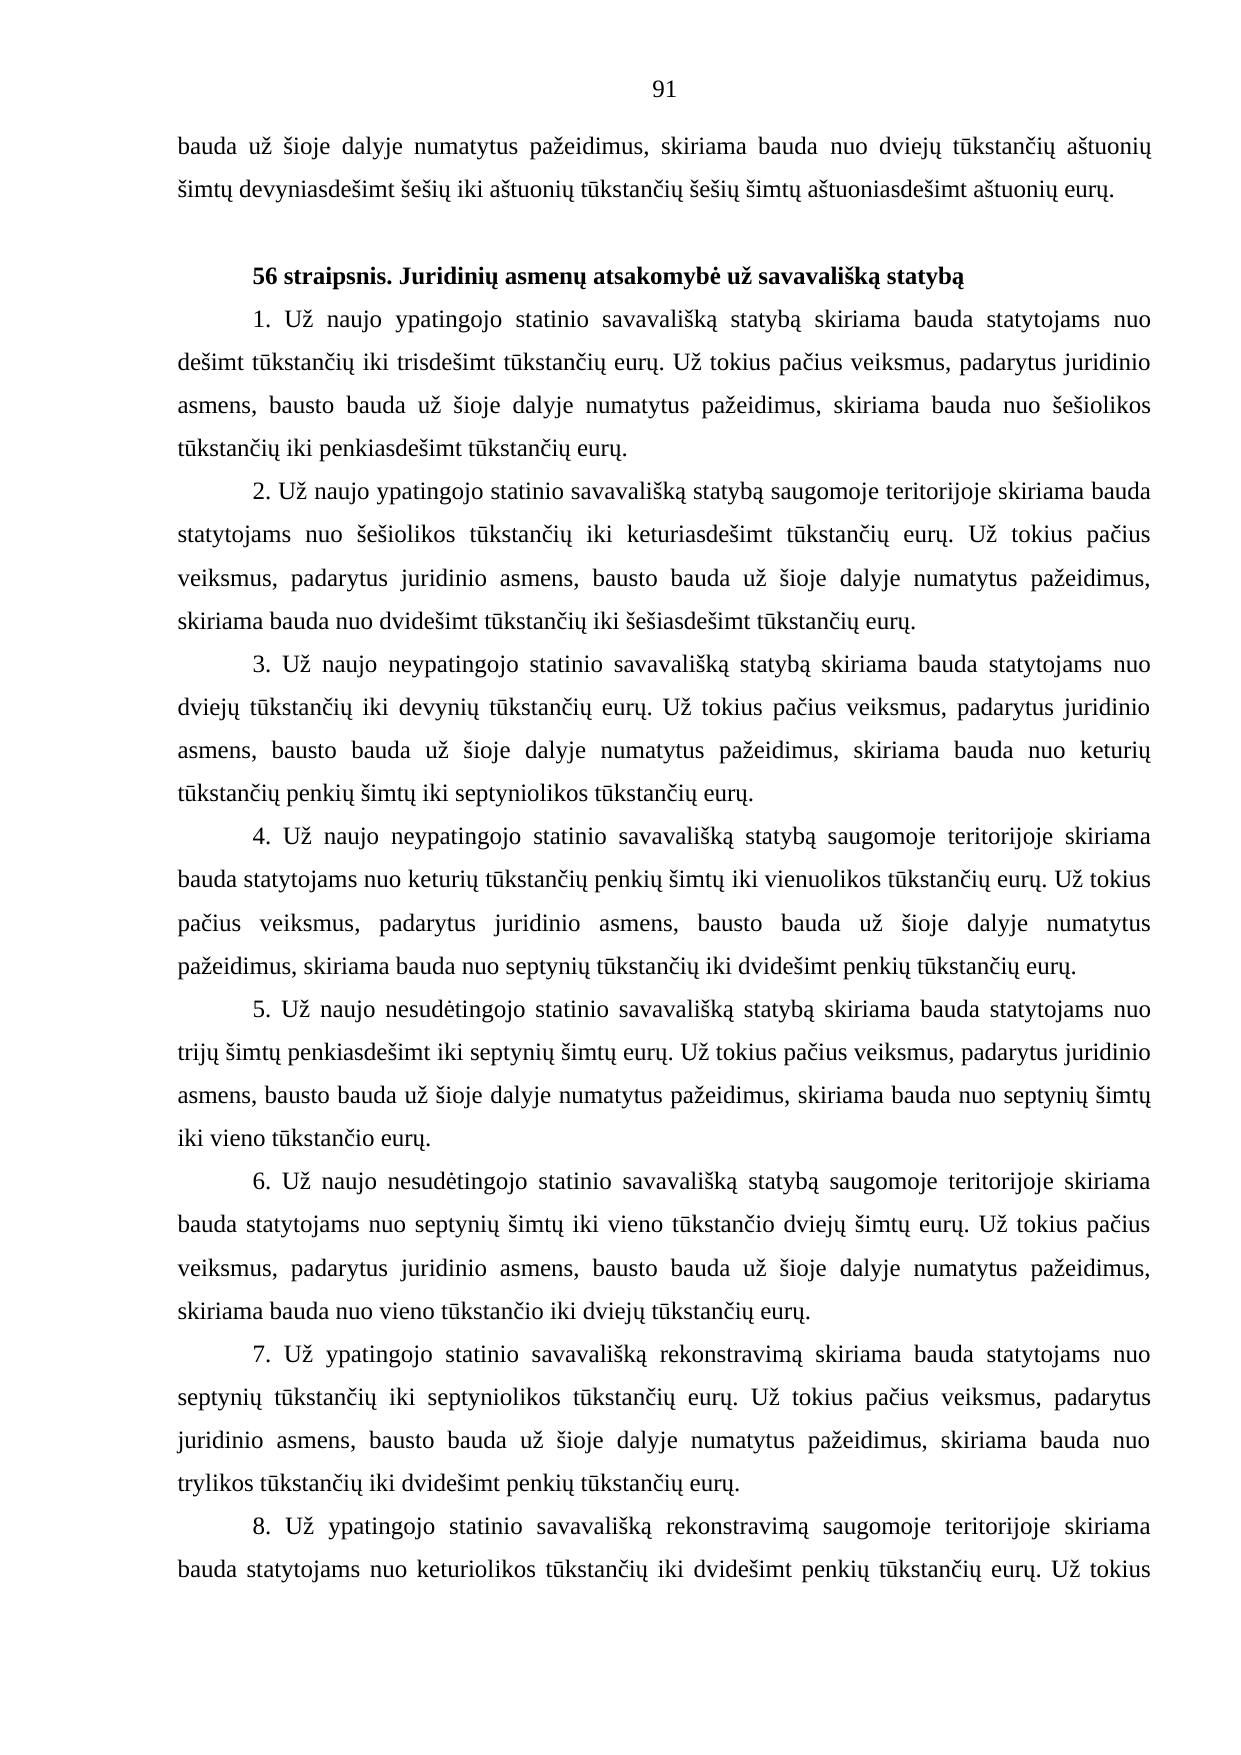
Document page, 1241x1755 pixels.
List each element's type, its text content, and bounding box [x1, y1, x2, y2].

text 5. Už naujo nesudėtingojo statinio savavališką statybą skiriama bauda statytojams nuo trijų šimtų penkiasdešimt iki septynių šimtų eurų. Už tokius pačius veiksmus, padarytus juridinio asmens, bausto bauda už šioje dalyje numatytus pažeidimus, skiriama bauda nuo septynių šimtų iki vieno tūkstančio eurų. [177, 994, 1152, 1152]
text bauda už šioje dalyje numatytus pažeidimus, skiriama bauda nuo dviejų tūkstančių aštuonių šimtų devyniasdešimt šešių iki aštuonių tūkstančių šešių šimtų aštuoniasdešimt aštuonių eurų. [177, 131, 1152, 203]
text 7. Už ypatingojo statinio savavališką rekonstravimą skiriama bauda statytojams nuo septynių tūkstančių iki septyniolikos tūkstančių eurų. Už tokius pačius veiksmus, padarytus juridinio asmens, bausto bauda už šioje dalyje numatytus pažeidimus, skiriama bauda nuo trylikos tūkstančių iki dvidešimt penkių tūkstančių eurų. [177, 1339, 1152, 1497]
text 6. Už naujo nesudėtingojo statinio savavališką statybą saugomoje teritorijoje skiriama bauda statytojams nuo septynių šimtų iki vieno tūkstančio dviejų šimtų eurų. Už tokius pačius veiksmus, padarytus juridinio asmens, bausto bauda už šioje dalyje numatytus pažeidimus, skiriama bauda nuo vieno tūkstančio iki dviejų tūkstančių eurų. [177, 1166, 1152, 1324]
text 56 straipsnis. Juridinių asmenų atsakomybė už savavališką statybą [177, 261, 1152, 289]
text 4. Už naujo neypatingojo statinio savavališką statybą saugomoje teritorijoje skiriama bauda statytojams nuo keturių tūkstančių penkių šimtų iki vienuolikos tūkstančių eurų. Už tokius pačius veiksmus, padarytus juridinio asmens, bausto bauda už šioje dalyje numatytus pažeidimus, skiriama bauda nuo septynių tūkstančių iki dvidešimt penkių tūkstančių eurų. [177, 821, 1152, 979]
text 2. Už naujo ypatingojo statinio savavališką statybą saugomoje teritorijoje skiriama bauda statytojams nuo šešiolikos tūkstančių iki keturiasdešimt tūkstančių eurų. Už tokius pačius veiksmus, padarytus juridinio asmens, bausto bauda už šioje dalyje numatytus pažeidimus, skiriama bauda nuo dvidešimt tūkstančių iki šešiasdešimt tūkstančių eurų. [177, 476, 1152, 634]
text 3. Už naujo neypatingojo statinio savavališką statybą skiriama bauda statytojams nuo dviejų tūkstančių iki devynių tūkstančių eurų. Už tokius pačius veiksmus, padarytus juridinio asmens, bausto bauda už šioje dalyje numatytus pažeidimus, skiriama bauda nuo keturių tūkstančių penkių šimtų iki septyniolikos tūkstančių eurų. [177, 649, 1152, 807]
text 8. Už ypatingojo statinio savavališką rekonstravimą saugomoje teritorijoje skiriama bauda statytojams nuo keturiolikos tūkstančių iki dvidešimt penkių tūkstančių eurų. Už tokius [177, 1511, 1152, 1583]
text 1. Už naujo ypatingojo statinio savavališką statybą skiriama bauda statytojams nuo dešimt tūkstančių iki trisdešimt tūkstančių eurų. Už tokius pačius veiksmus, padarytus juridinio asmens, bausto bauda už šioje dalyje numatytus pažeidimus, skiriama bauda nuo šešiolikos tūkstančių iki penkiasdešimt tūkstančių eurų. [177, 304, 1152, 462]
